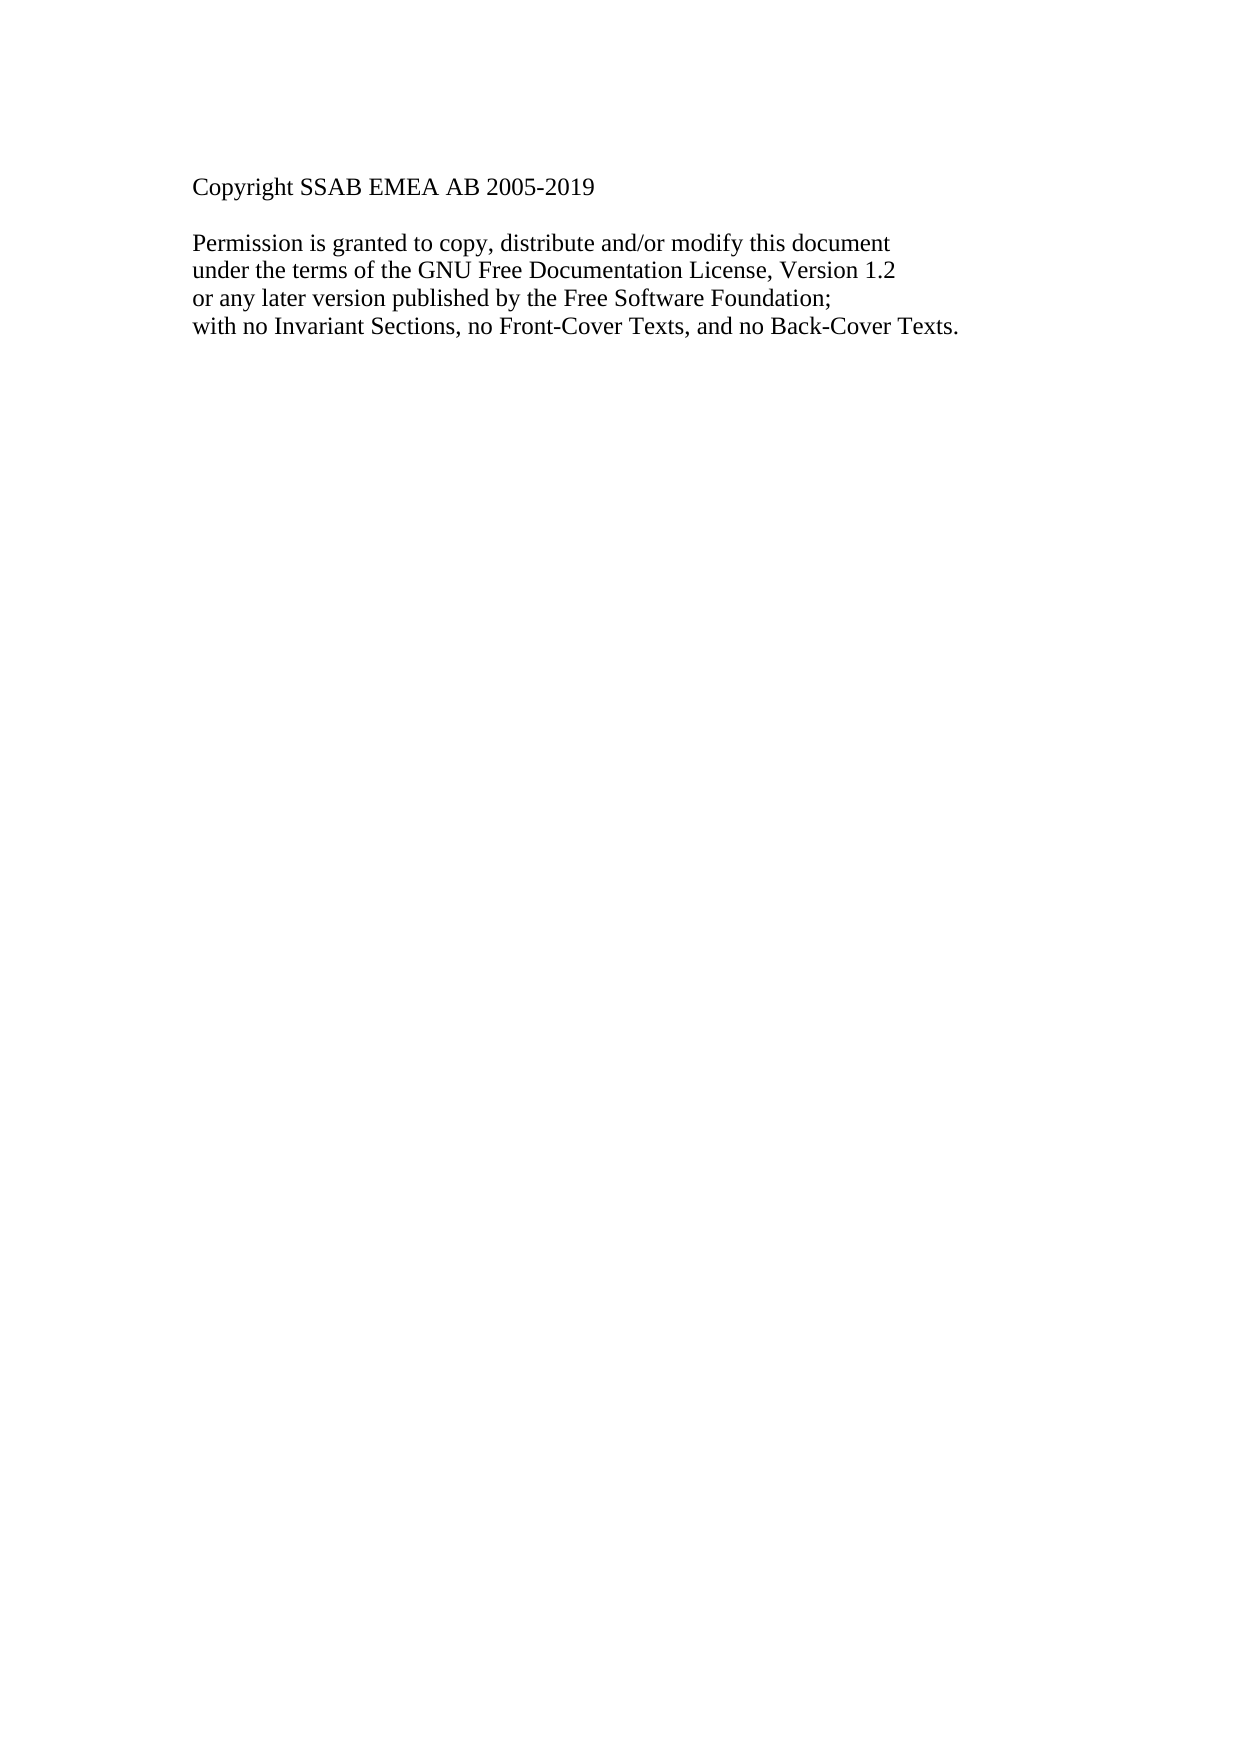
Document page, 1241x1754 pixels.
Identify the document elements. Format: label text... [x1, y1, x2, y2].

text Copyright SSAB EMEA AB 2005-2019 [118, 173, 1122, 201]
text with no Invariant Sections, no Front-Cover Texts, and no Back-Cover Texts. [118, 312, 1122, 340]
text under the terms of the GNU Free Documentation License, Version 1.2 [118, 257, 1122, 284]
text or any later version published by the Free Software Foundation; [118, 284, 1122, 312]
text Permission is granted to copy, distribute and/or modify this document [118, 229, 1122, 257]
